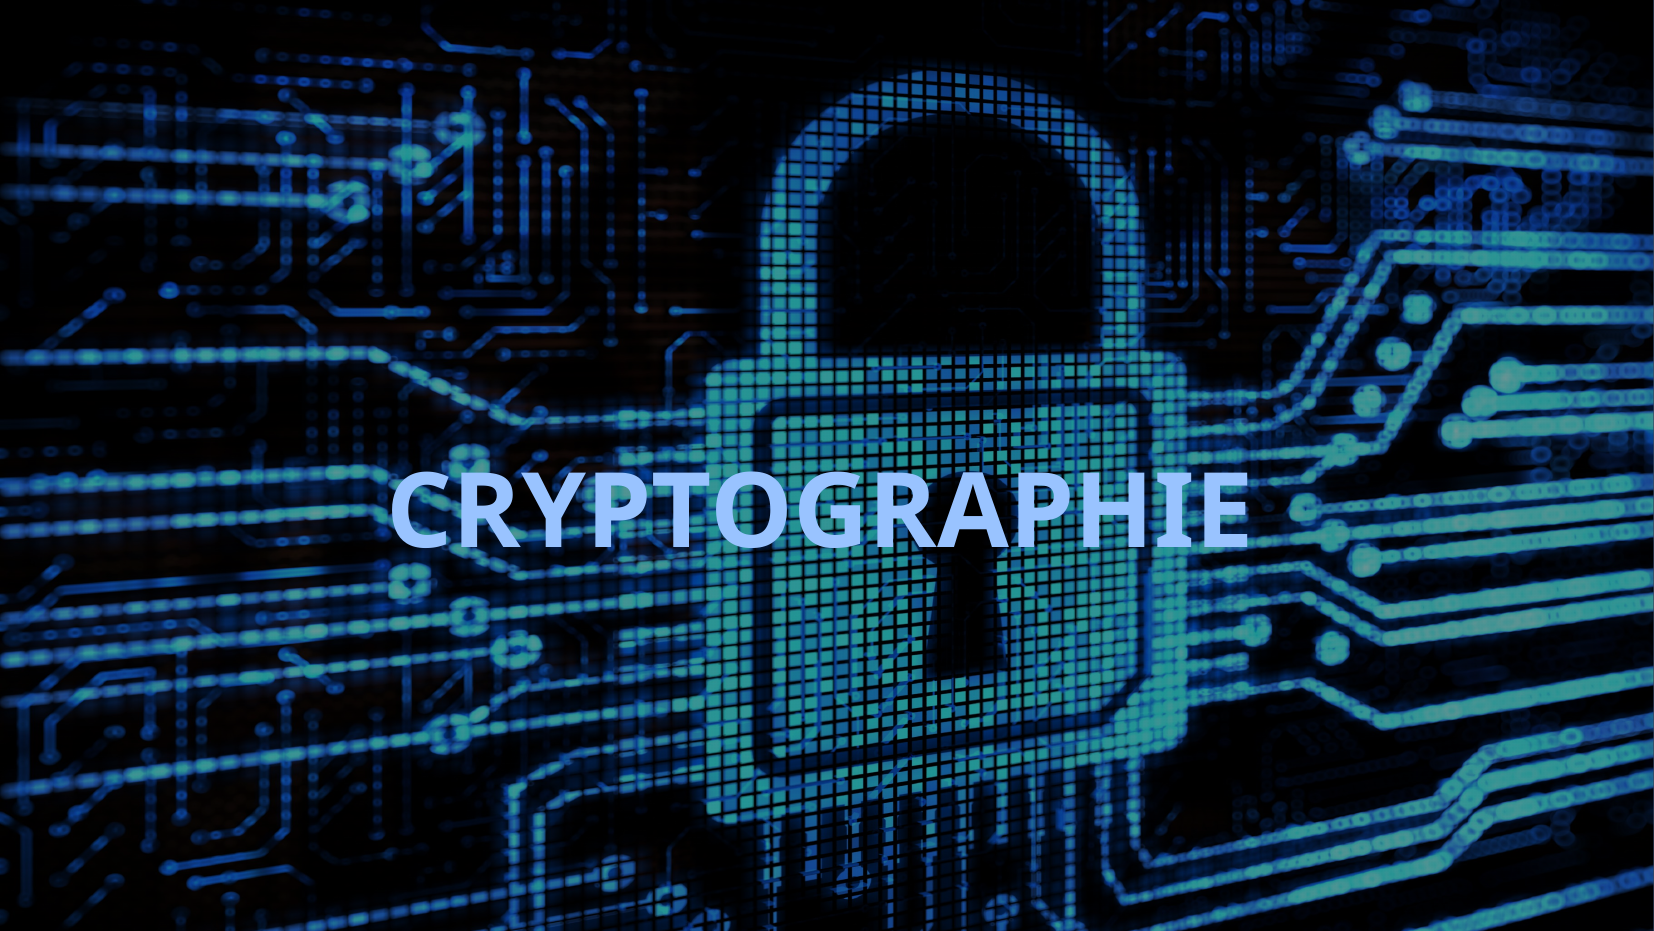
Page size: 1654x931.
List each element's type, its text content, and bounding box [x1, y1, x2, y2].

title CRYPTOGRAPHIE [76, 429, 1565, 585]
picture [0, 0, 1654, 931]
